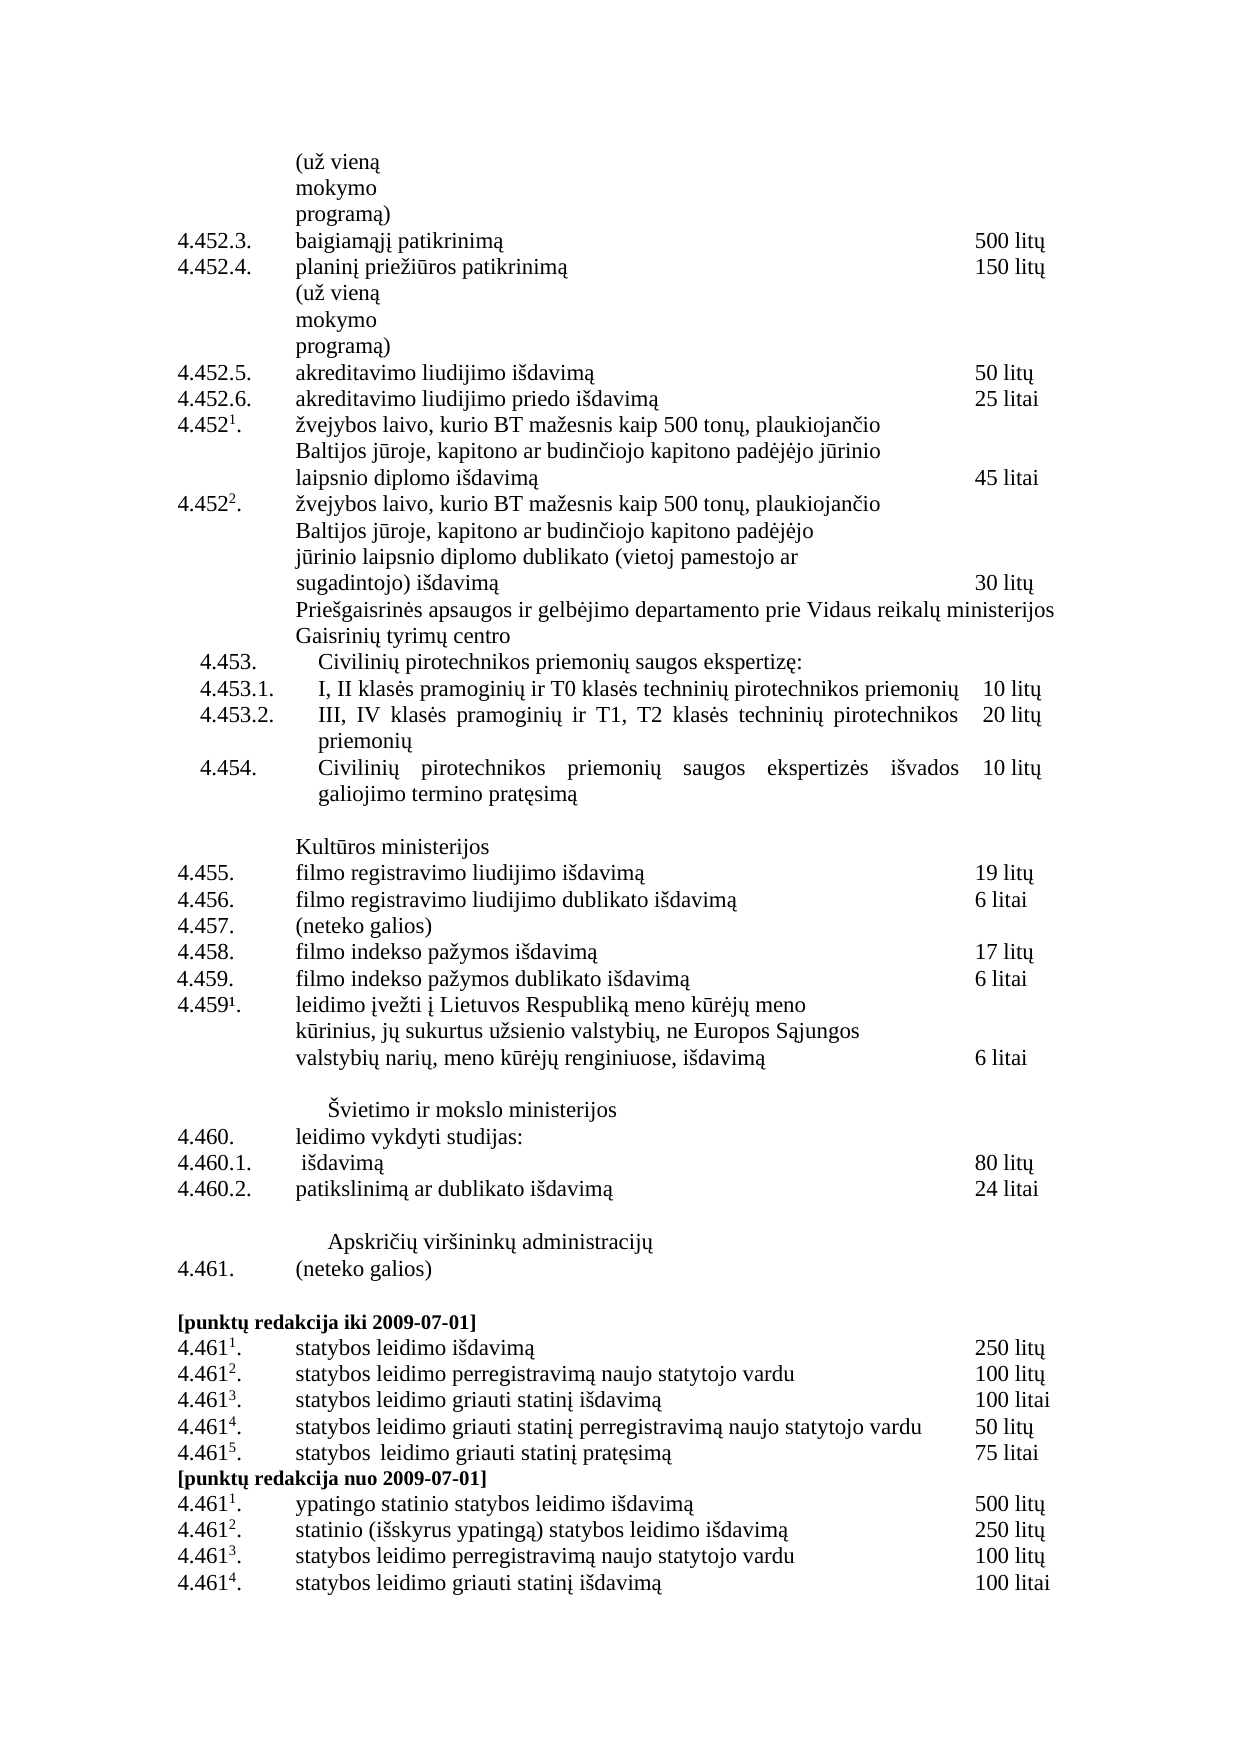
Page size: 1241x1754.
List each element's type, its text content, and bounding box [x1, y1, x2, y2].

text 4.4611. ypatingo statinio statybos leidimo išdavimą 500 litų [177, 1489, 1122, 1516]
table_header Civilinių pirotechnikos priemonių saugos ekspertizę: [307, 649, 971, 675]
text jūrinio laipsnio diplomo dublikato (vietoj pamestojo ar [177, 543, 1122, 569]
text Švietimo ir mokslo ministerijos [252, 1096, 1122, 1123]
text 4.452.5. akreditavimo liudijimo išdavimą 50 litų [177, 358, 1122, 385]
text 4.458. filmo indekso pažymos išdavimą 17 litų [177, 938, 1122, 965]
text 4.459. filmo indekso pažymos dublikato išdavimą 6 litai [177, 965, 1122, 991]
text programą) [177, 332, 1122, 358]
table_cell 10 litų [971, 675, 1144, 701]
text 4.460.1. išdavimą 80 litų [177, 1149, 1122, 1176]
text 4.460. leidimo vykdyti studijas: [177, 1123, 1122, 1149]
text 4.452.6. akreditavimo liudijimo priedo išdavimą 25 litai [177, 385, 1122, 411]
text 4.4521. žvejybos laivo, kurio BT mažesnis kaip 500 tonų, plaukiojančio [177, 411, 1122, 438]
text 4.452.3. baigiamąjį patikrinimą 500 litų [177, 227, 1122, 253]
table_cell 20 litų [971, 701, 1144, 754]
text [punktų redakcija nuo 2009-07-01] [177, 1466, 1122, 1489]
text 4.460.2. patikslinimą ar dublikato išdavimą 24 litai [177, 1176, 1122, 1202]
table_cell 10 litų [971, 754, 1144, 807]
text 4.4613. statybos leidimo perregistravimą naujo statytojo vardu 100 litų [177, 1542, 1122, 1569]
table_cell 4.454. [189, 754, 307, 807]
text mokymo [177, 174, 1122, 200]
text Baltijos jūroje, kapitono ar budinčiojo kapitono padėjėjo [177, 517, 1122, 543]
text 4.4615. statybos leidimo griauti statinį pratęsimą 75 litai [177, 1439, 1122, 1466]
table_cell III, IV klasės pramoginių ir T1, T2 klasės techninių pirotechnikos priemonių [307, 701, 971, 754]
text programą) [177, 200, 1122, 227]
text mokymo [177, 306, 1122, 332]
text Kultūros ministerijos [177, 833, 1122, 859]
text 4.456. filmo registravimo liudijimo dublikato išdavimą 6 litai [177, 886, 1122, 912]
table_header [971, 649, 1144, 675]
table_cell 4.453.1. [189, 675, 307, 701]
text [punktų redakcija iki 2009-07-01] [177, 1310, 1122, 1334]
text 4.4612. statybos leidimo perregistravimą naujo statytojo vardu 100 litų [177, 1360, 1122, 1386]
text 4.4612. statinio (išskyrus ypatingą) statybos leidimo išdavimą 250 litų [177, 1516, 1122, 1542]
table_cell 4.453.2. [189, 701, 307, 754]
text 4.457. (neteko galios) [177, 912, 1122, 938]
text (už vieną [177, 148, 1122, 174]
text Priešgaisrinės apsaugos ir gelbėjimo departamento prie Vidaus reikalų ministerijos [177, 596, 1122, 622]
table_cell Civilinių pirotechnikos priemonių saugos ekspertizės išvados galiojimo termino pratęsimą [307, 754, 971, 807]
text valstybių narių, meno kūrėjų renginiuose, išdavimą 6 litai [177, 1044, 1122, 1070]
text 4.452.4. planinį priežiūros patikrinimą 150 litų [177, 253, 1122, 279]
text Baltijos jūroje, kapitono ar budinčiojo kapitono padėjėjo jūrinio [177, 438, 1122, 464]
text 4.455. filmo registravimo liudijimo išdavimą 19 litų [177, 859, 1122, 886]
text 4.4613. statybos leidimo griauti statinį išdavimą 100 litai [177, 1386, 1122, 1413]
table_header 4.453. [189, 649, 307, 675]
text 4.459¹. leidimo įvežti į Lietuvos Respubliką meno kūrėjų meno [177, 991, 1122, 1017]
text 4.4522. žvejybos laivo, kurio BT mažesnis kaip 500 tonų, plaukiojančio [177, 490, 1122, 517]
text sugadintojo) išdavimą 30 litų [296, 569, 1122, 596]
text Apskričių viršininkų administracijų [252, 1228, 1122, 1254]
text 4.4611. statybos leidimo išdavimą 250 litų [177, 1334, 1122, 1360]
text 4.461. (neteko galios) [177, 1254, 1122, 1281]
text laipsnio diplomo išdavimą 45 litai [177, 464, 1122, 490]
text (už vieną [177, 279, 1122, 306]
text 4.4614. statybos leidimo griauti statinį išdavimą 100 litai [177, 1569, 1122, 1595]
text kūrinius, jų sukurtus užsienio valstybių, ne Europos Sąjungos [177, 1017, 1122, 1044]
text Gaisrinių tyrimų centro [177, 622, 1122, 648]
table_cell I, II klasės pramoginių ir T0 klasės techninių pirotechnikos priemonių [307, 675, 971, 701]
text 4.4614. statybos leidimo griauti statinį perregistravimą naujo statytojo vardu 50 litų [177, 1413, 1122, 1439]
